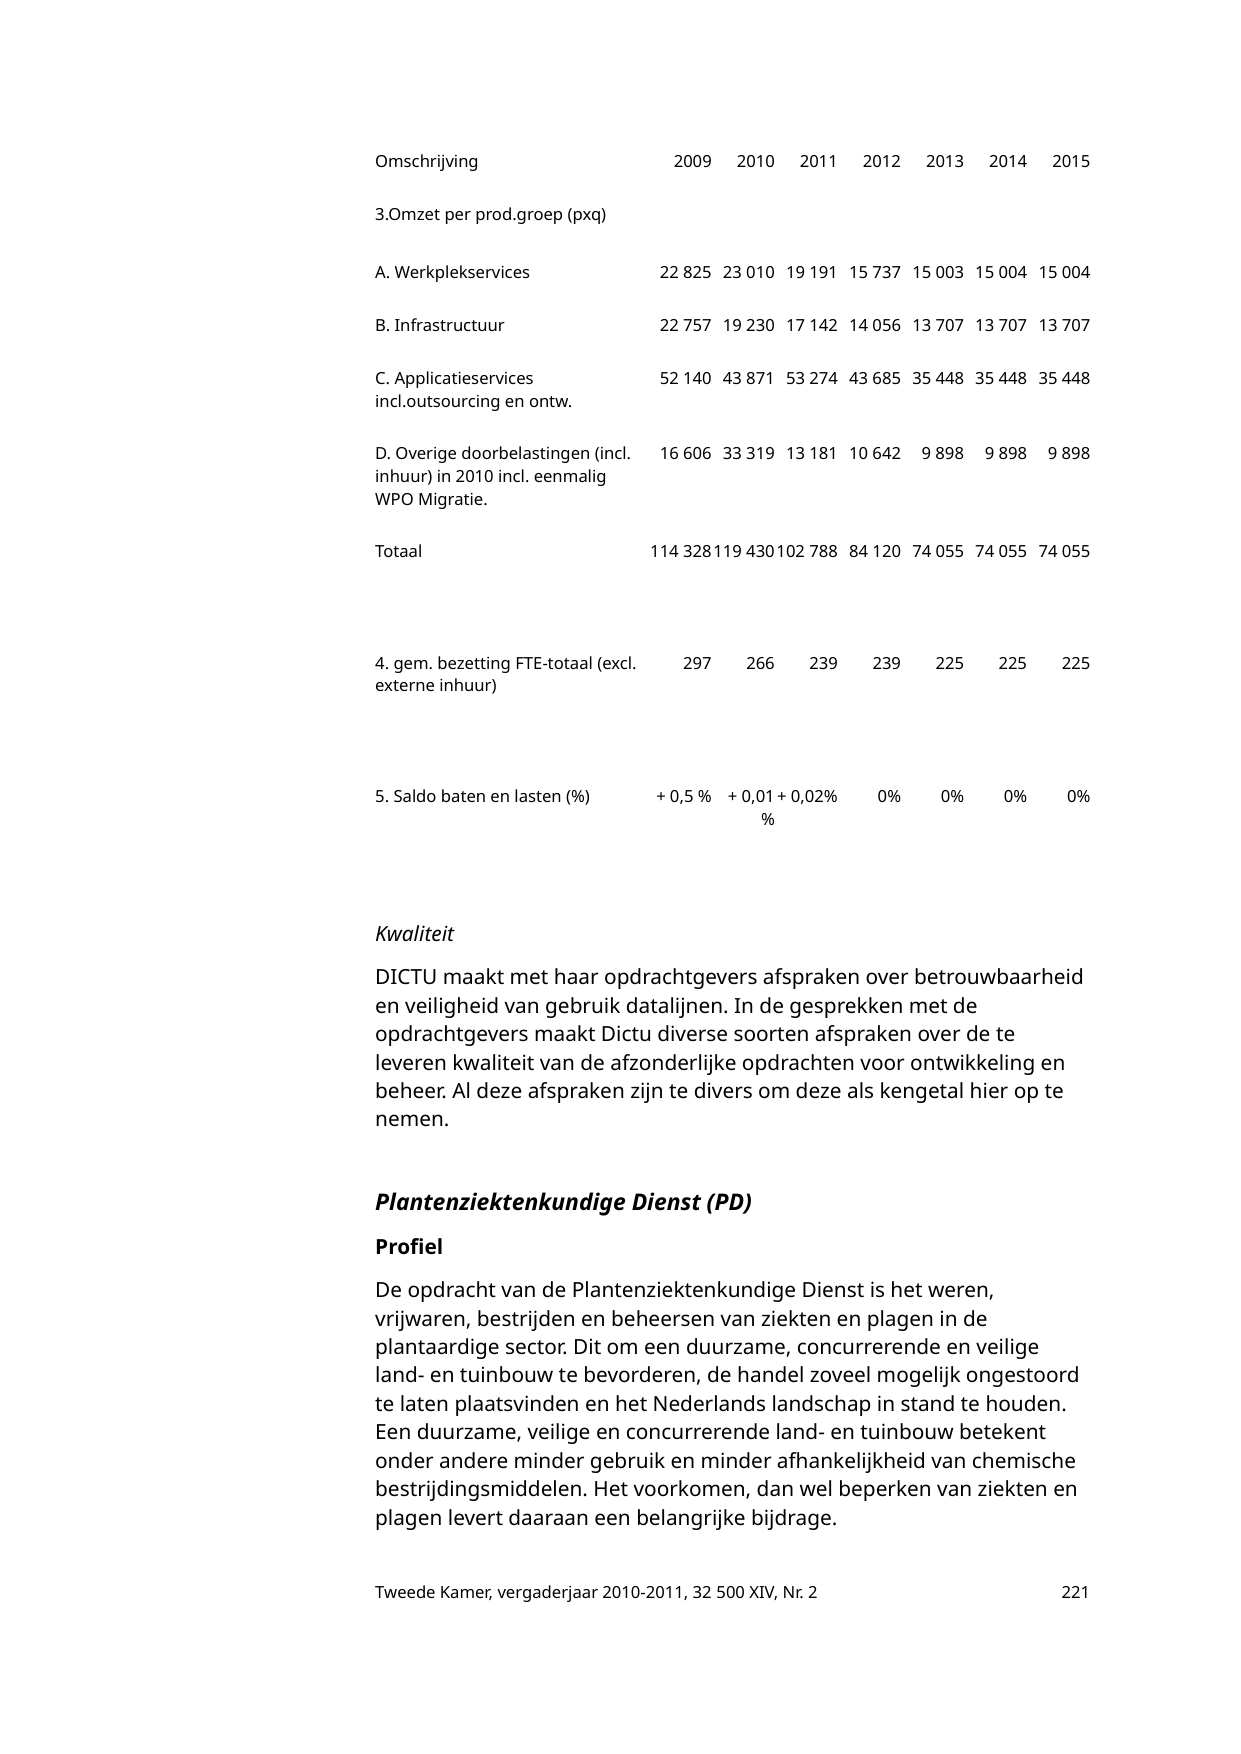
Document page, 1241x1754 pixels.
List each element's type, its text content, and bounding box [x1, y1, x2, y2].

table_cell [648, 727, 711, 785]
table_cell 266 [711, 651, 774, 727]
table_cell 0% [1027, 785, 1090, 861]
table_cell [901, 203, 964, 261]
table_cell [375, 593, 648, 651]
table_cell 13 707 [1027, 314, 1090, 367]
table_cell [1027, 727, 1090, 785]
table_header 2013 [901, 150, 964, 203]
table_cell 297 [648, 651, 711, 727]
table_cell 119 430 [711, 540, 774, 593]
table_cell 22 825 [648, 261, 711, 314]
table_cell 52 140 [648, 367, 711, 442]
table_cell [711, 727, 774, 785]
table_cell 22 757 [648, 314, 711, 367]
table_cell [838, 203, 901, 261]
table_cell [648, 203, 711, 261]
table_cell 102 788 [775, 540, 838, 593]
table_cell 74 055 [1027, 540, 1090, 593]
table_header Omschrijving [375, 150, 648, 203]
table_cell [964, 203, 1027, 261]
table_cell 13 181 [775, 442, 838, 540]
table_cell Totaal [375, 540, 648, 593]
table_cell 0% [838, 785, 901, 861]
table_cell 13 707 [964, 314, 1027, 367]
table_cell + 0,01 % [711, 785, 774, 861]
table_cell B. Infrastructuur [375, 314, 648, 367]
table_cell 9 898 [901, 442, 964, 540]
table_cell [1027, 203, 1090, 261]
table_cell [901, 727, 964, 785]
table_header 2012 [838, 150, 901, 203]
table_cell [964, 593, 1027, 651]
table_cell 15 003 [901, 261, 964, 314]
table_cell 13 707 [901, 314, 964, 367]
table_cell 74 055 [901, 540, 964, 593]
table_cell 239 [775, 651, 838, 727]
table_cell 53 274 [775, 367, 838, 442]
table_cell 15 004 [964, 261, 1027, 314]
table_cell A. Werkplekservices [375, 261, 648, 314]
table_cell 4. gem. bezetting FTE-totaal (excl. externe inhuur) [375, 651, 648, 727]
table_header 2015 [1027, 150, 1090, 203]
table_cell [711, 593, 774, 651]
table_header 2011 [775, 150, 838, 203]
table_cell 19 230 [711, 314, 774, 367]
table_cell 225 [964, 651, 1027, 727]
table_cell + 0,02% [775, 785, 838, 861]
table_cell 35 448 [964, 367, 1027, 442]
table_cell 43 871 [711, 367, 774, 442]
table_cell 16 606 [648, 442, 711, 540]
table_cell 3.Omzet per prod.groep (pxq) [375, 203, 648, 261]
table_cell 84 120 [838, 540, 901, 593]
table_cell 19 191 [775, 261, 838, 314]
table_cell 35 448 [1027, 367, 1090, 442]
table_cell [375, 727, 648, 785]
table_cell 239 [838, 651, 901, 727]
table_cell 35 448 [901, 367, 964, 442]
table_cell 5. Saldo baten en lasten (%) [375, 785, 648, 861]
table_cell [711, 203, 774, 261]
table_cell 0% [901, 785, 964, 861]
table_cell D. Overige doorbelastingen (incl. inhuur) in 2010 incl. eenmalig WPO Migratie. [375, 442, 648, 540]
table_cell 17 142 [775, 314, 838, 367]
table_cell 225 [901, 651, 964, 727]
table_cell C. Applicatieservices incl.outsourcing en ontw. [375, 367, 648, 442]
table_cell 23 010 [711, 261, 774, 314]
table_cell 33 319 [711, 442, 774, 540]
table_cell 9 898 [964, 442, 1027, 540]
table_cell [775, 593, 838, 651]
text Profiel [375, 1232, 1090, 1260]
table_cell [775, 203, 838, 261]
table_header 2010 [711, 150, 774, 203]
table_cell 114 328 [648, 540, 711, 593]
table_cell + 0,5 % [648, 785, 711, 861]
table_cell 14 056 [838, 314, 901, 367]
table_cell [964, 727, 1027, 785]
table_cell [838, 727, 901, 785]
table_cell [838, 593, 901, 651]
table_cell 225 [1027, 651, 1090, 727]
table_cell [901, 593, 964, 651]
text Kwaliteit [375, 919, 1090, 947]
table_cell 10 642 [838, 442, 901, 540]
table_cell 0% [964, 785, 1027, 861]
table_cell [775, 727, 838, 785]
table_cell [648, 593, 711, 651]
table_cell 15 737 [838, 261, 901, 314]
text De opdracht van de Plantenziektenkundige Dienst is het weren, vrijwaren, bestrijden en beheersen van ziekten en plagen in de plantaardige sector. Dit om een duurzame, concurrerende en veilige land- en tuinbouw te bevorderen, de handel zoveel mogelijk ongestoord te laten plaatsvinden en het Nederlands landschap in stand te houden. Een duurzame, veilige en concurrerende land- en tuinbouw betekent onder andere minder gebruik en minder afhankelijkheid van chemische bestrijdingsmiddelen. Het voorkomen, dan wel beperken van ziekten en plagen levert daaraan een belangrijke bijdrage. [375, 1275, 1090, 1531]
table_header 2009 [648, 150, 711, 203]
table_cell 15 004 [1027, 261, 1090, 314]
table_cell 43 685 [838, 367, 901, 442]
subtitle Plantenziektenkundige Dienst (PD) [375, 1186, 1090, 1217]
text DICTU maakt met haar opdrachtgevers afspraken over betrouwbaarheid en veiligheid van gebruik datalijnen. In de gesprekken met de opdrachtgevers maakt Dictu diverse soorten afspraken over de te leveren kwaliteit van de afzonderlijke opdrachten voor ontwikkeling en beheer. Al deze afspraken zijn te divers om deze als kengetal hier op te nemen. [375, 962, 1090, 1133]
table_cell [1027, 593, 1090, 651]
table_cell 9 898 [1027, 442, 1090, 540]
table_cell 74 055 [964, 540, 1027, 593]
table_header 2014 [964, 150, 1027, 203]
